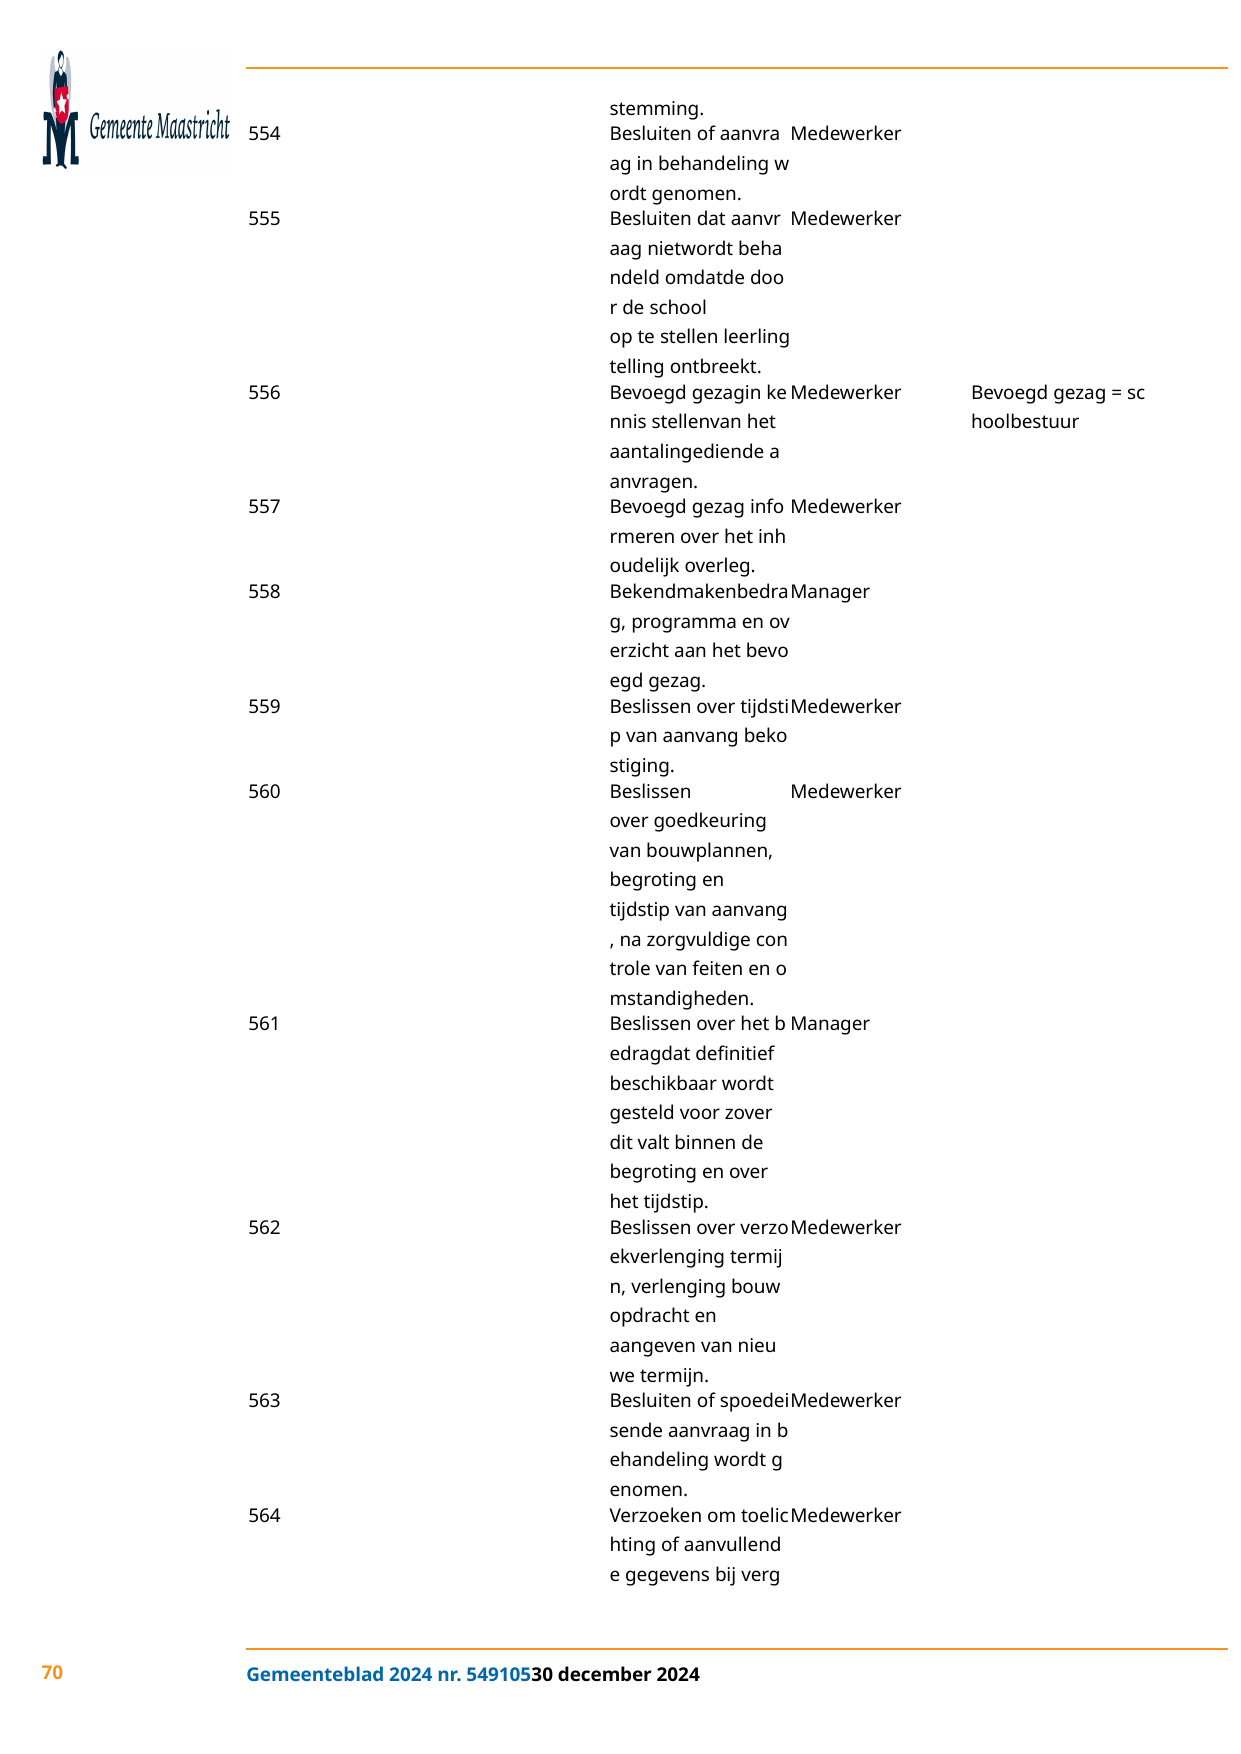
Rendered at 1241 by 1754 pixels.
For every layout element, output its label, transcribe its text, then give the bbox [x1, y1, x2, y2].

table_cell Medewerker [790, 1214, 971, 1387]
table_cell 563 [248, 1388, 429, 1502]
table_cell [429, 205, 609, 379]
table_cell Manager [790, 1011, 971, 1214]
table_cell Besluiten of aanvraag in behandeling wordt genomen. [609, 121, 790, 205]
table_cell 555 [248, 205, 429, 379]
table_cell 558 [248, 579, 429, 693]
table_cell Beslissen over tijdstip van aanvang bekostiging. [609, 693, 790, 778]
table_cell Beslissen over verzoekverlenging termijn, verlenging bouwopdracht en aangeven van nieuwe termijn. [609, 1214, 790, 1387]
table_cell [790, 95, 971, 121]
table_cell [429, 1388, 609, 1502]
table_cell Bevoegd gezagin kennis stellenvan het aantalingediende aanvragen. [609, 379, 790, 493]
table_cell Beslissen over het bedragdat definitief beschikbaar wordt gesteld voor zover dit valt binnen de begroting en over het tijdstip. [609, 1011, 790, 1214]
table_cell [971, 121, 1152, 205]
table_cell [971, 95, 1152, 121]
table_cell [429, 778, 609, 1011]
table_cell Medewerker [790, 121, 971, 205]
table_cell [429, 579, 609, 693]
table_cell [971, 205, 1152, 379]
picture [41, 47, 231, 172]
table_cell [429, 693, 609, 778]
table_cell [429, 1214, 609, 1387]
table_cell Beslissen over goedkeuring van bouwplannen, begroting en tijdstip van aanvang, na zorgvuldige controle van feiten en omstandigheden. [609, 778, 790, 1011]
table_cell [971, 579, 1152, 693]
table_cell Medewerker [790, 379, 971, 493]
table_cell Medewerker [790, 494, 971, 578]
table_cell stemming. [609, 95, 790, 121]
table_cell [429, 121, 609, 205]
table_cell 556 [248, 379, 429, 493]
table_cell Bevoegd gezag informeren over het inhoudelijk overleg. [609, 494, 790, 578]
table_cell [429, 95, 609, 121]
table_cell [971, 1011, 1152, 1214]
table_cell 560 [248, 778, 429, 1011]
table_cell Medewerker [790, 1502, 971, 1587]
table_cell 559 [248, 693, 429, 778]
table_cell [971, 693, 1152, 778]
table_cell [248, 95, 429, 121]
table_cell Bevoegd gezag = schoolbestuur [971, 379, 1152, 493]
table_cell 554 [248, 121, 429, 205]
table_cell 561 [248, 1011, 429, 1214]
table_cell [971, 494, 1152, 578]
table_cell 564 [248, 1502, 429, 1587]
table_cell Medewerker [790, 1388, 971, 1502]
table_cell Medewerker [790, 693, 971, 778]
table_cell 562 [248, 1214, 429, 1387]
table_cell [971, 778, 1152, 1011]
table_cell Bekendmakenbedrag, programma en overzicht aan het bevoegd gezag. [609, 579, 790, 693]
table_cell Medewerker [790, 205, 971, 379]
table_cell Manager [790, 579, 971, 693]
table_cell [429, 1502, 609, 1587]
table_cell [971, 1502, 1152, 1587]
table_cell [429, 494, 609, 578]
table_cell Besluiten dat aanvraag nietwordt behandeld omdatde door de school op te stellen leerling telling ontbreekt. [609, 205, 790, 379]
table_cell Besluiten of spoedeisende aanvraag in behandeling wordt genomen. [609, 1388, 790, 1502]
table_cell [429, 1011, 609, 1214]
table_cell [429, 379, 609, 493]
table_cell [971, 1388, 1152, 1502]
table_cell 557 [248, 494, 429, 578]
table_cell Medewerker [790, 778, 971, 1011]
table_cell Verzoeken om toelichting of aanvullende gegevens bij verg [609, 1502, 790, 1587]
table_cell [971, 1214, 1152, 1387]
